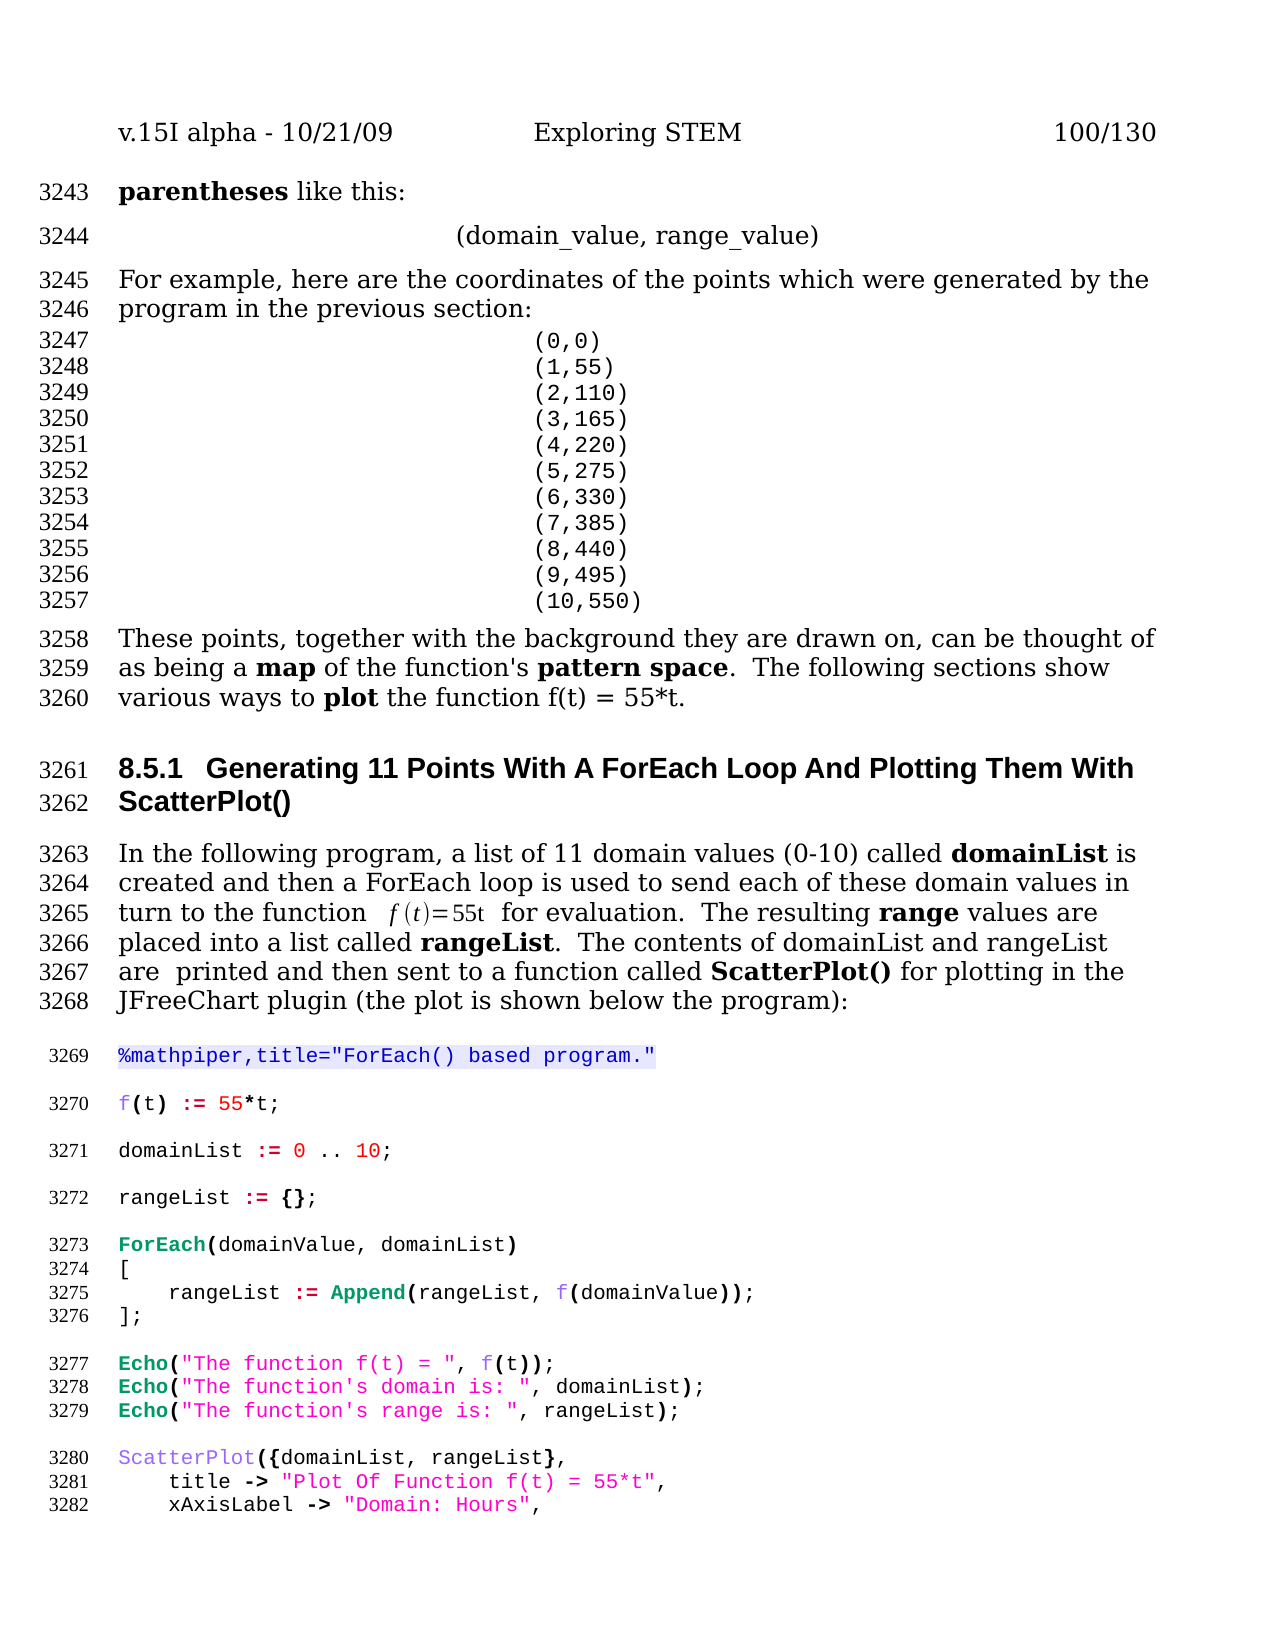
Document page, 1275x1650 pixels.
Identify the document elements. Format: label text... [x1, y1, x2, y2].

text ForEach(domainValue, domainList) [118, 1234, 1157, 1258]
text (5,275) [533, 459, 1157, 485]
text In the following program, a list of 11 domain values (0-10) called domainList is created and then a ForEach loop is used to send each of these domain values in turn to the functionfor evaluation. The resulting range values are placed into a list called rangeList. The contents of domainList and rangeList are printed and then sent to a function called ScatterPlot() for plotting in the JFreeChart plugin (the plot is shown below the program): [118, 839, 1157, 1016]
text (2,110) [533, 382, 1157, 407]
text (domain_value, range_value) [118, 221, 1157, 250]
text (10,550) [533, 589, 1157, 615]
text (9,495) [533, 563, 1157, 589]
text These points, together with the background they are drawn on, can be thought of as being a map of the function's pattern space. The following sections show various ways to plot the function f(t) = 55*t. [118, 624, 1157, 712]
text [ [118, 1258, 1157, 1282]
text Echo("The function's range is: ", rangeList); [118, 1400, 1157, 1423]
text xAxisLabel -> "Domain: Hours", [118, 1494, 1157, 1518]
text (0,0) [533, 330, 1157, 356]
text ScatterPlot({domainList, rangeList}, [118, 1447, 1157, 1471]
text (8,440) [533, 537, 1157, 563]
text For example, here are the coordinates of the points which were generated by the program in the previous section: [118, 265, 1157, 324]
text Echo("The function's domain is: ", domainList); [118, 1376, 1157, 1400]
text (6,330) [533, 485, 1157, 511]
text (4,220) [533, 433, 1157, 459]
text parentheses like this: [118, 177, 1157, 206]
text Echo("The function f(t) = ", f(t)); [118, 1353, 1157, 1376]
text (7,385) [533, 511, 1157, 537]
text f(t) := 55*t; [118, 1092, 1157, 1116]
text domainList := 0 .. 10; [118, 1140, 1157, 1163]
text title -> "Plot Of Function f(t) = 55*t", [118, 1471, 1157, 1494]
text %mathpiper,title="ForEach() based program." [118, 1045, 1157, 1069]
text (3,165) [533, 407, 1157, 433]
text (1,55) [533, 356, 1157, 382]
text ]; [118, 1305, 1157, 1329]
text rangeList := {}; [118, 1187, 1157, 1211]
text rangeList := Append(rangeList, f(domainValue)); [118, 1282, 1157, 1305]
subtitle Generating 11 Points With A ForEach Loop And Plotting Them With ScatterPlot() [118, 751, 1157, 818]
